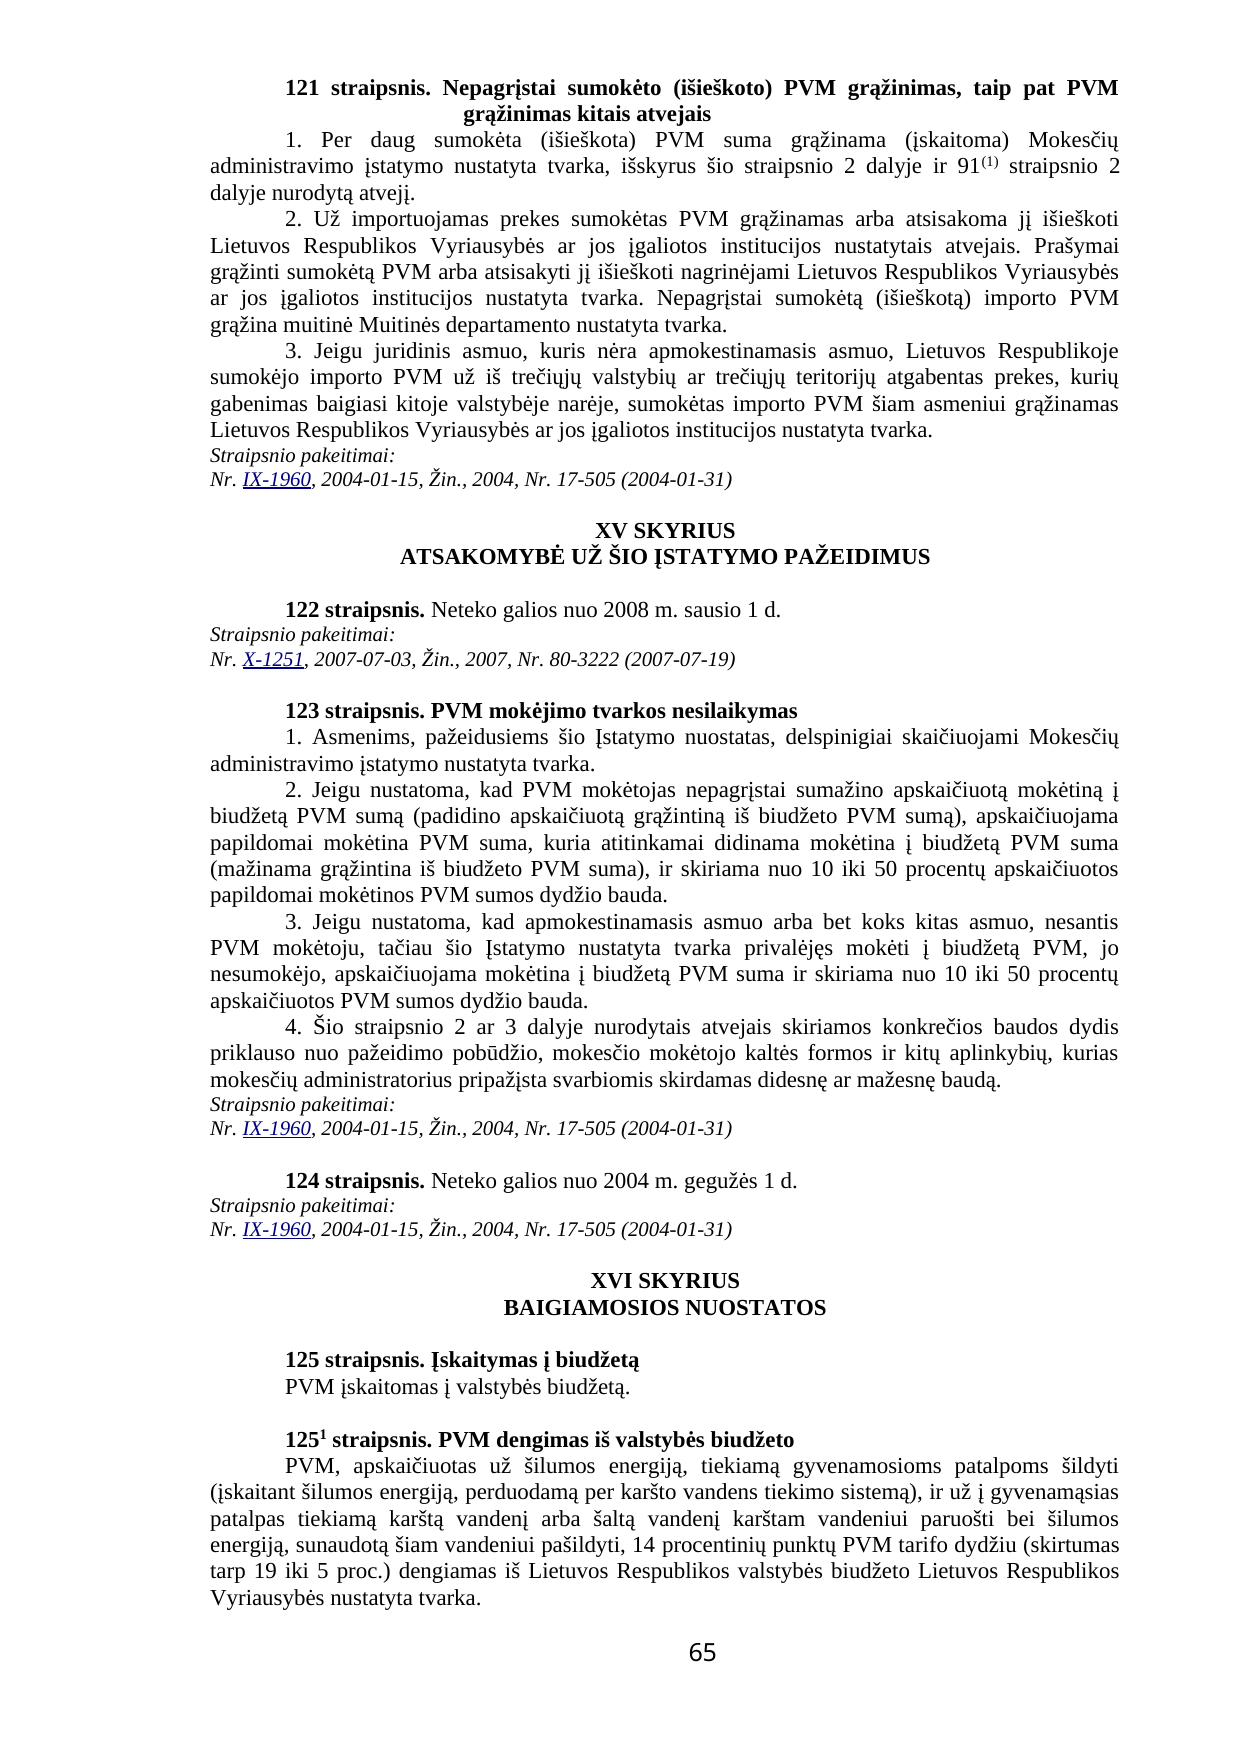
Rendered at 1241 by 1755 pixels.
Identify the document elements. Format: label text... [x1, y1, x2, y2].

text BAIGIAMOSIOS NUOSTATOS [210, 1294, 1120, 1320]
text Nr. IX-1960, 2004-01-15, Žin., 2004, Nr. 17-505 (2004-01-31) [210, 1116, 1120, 1140]
text 123 straipsnis. PVM mokėjimo tvarkos nesilaikymas [210, 697, 1120, 723]
text 122 straipsnis. Neteko galios nuo 2008 m. sausio 1 d. [210, 596, 1120, 622]
text PVM įskaitomas į valstybės biudžetą. [210, 1373, 1120, 1399]
text 1251 straipsnis. PVM dengimas iš valstybės biudžeto [210, 1426, 1120, 1452]
text 4. Šio straipsnio 2 ar 3 dalyje nurodytais atvejais skiriamos konkrečios baudos dydis priklauso nuo pažeidimo pobūdžio, mokesčio mokėtojo kaltės formos ir kitų aplinkybių, kurias mokesčių administratorius pripažįsta svarbiomis skirdamas didesnę ar mažesnę baudą. [210, 1013, 1120, 1092]
text 3. Jeigu nustatoma, kad apmokestinamasis asmuo arba bet koks kitas asmuo, nesantis PVM mokėtoju, tačiau šio Įstatymo nustatyta tvarka privalėjęs mokėti į biudžetą PVM, jo nesumokėjo, apskaičiuojama mokėtina į biudžetą PVM suma ir skiriama nuo 10 iki 50 procentų apskaičiuotos PVM sumos dydžio bauda. [210, 908, 1120, 1013]
text Straipsnio pakeitimai: [210, 1092, 1120, 1116]
text 1. Asmenims, pažeidusiems šio Įstatymo nuostatas, delspinigiai skaičiuojami Mokesčių administravimo įstatymo nustatyta tvarka. [210, 723, 1120, 776]
text ATSAKOMYBĖ UŽ ŠIO ĮSTATYMO PAŽEIDIMUS [210, 543, 1120, 570]
text Nr. IX-1960, 2004-01-15, Žin., 2004, Nr. 17-505 (2004-01-31) [210, 467, 1120, 491]
text XVI SKYRIUS [210, 1267, 1120, 1294]
text Straipsnio pakeitimai: [210, 442, 1120, 467]
text XV SKYRIUS [210, 517, 1120, 543]
text PVM, apskaičiuotas už šilumos energiją, tiekiamą gyvenamosioms patalpoms šildyti (įskaitant šilumos energiją, perduodamą per karšto vandens tiekimo sistemą), ir už į gyvenamąsias patalpas tiekiamą karštą vandenį arba šaltą vandenį karštam vandeniui paruošti bei šilumos energiją, sunaudotą šiam vandeniui pašildyti, 14 procentinių punktų PVM tarifo dydžiu (skirtumas tarp 19 iki 5 proc.) dengiamas iš Lietuvos Respublikos valstybės biudžeto Lietuvos Respublikos Vyriausybės nustatyta tvarka. [210, 1452, 1120, 1610]
text 3. Jeigu juridinis asmuo, kuris nėra apmokestinamasis asmuo, Lietuvos Respublikoje sumokėjo importo PVM už iš trečiųjų valstybių ar trečiųjų teritorijų atgabentas prekes, kurių gabenimas baigiasi kitoje valstybėje narėje, sumokėtas importo PVM šiam asmeniui grąžinamas Lietuvos Respublikos Vyriausybės ar jos įgaliotos institucijos nustatyta tvarka. [210, 337, 1120, 442]
text Nr. IX-1960, 2004-01-15, Žin., 2004, Nr. 17-505 (2004-01-31) [210, 1217, 1120, 1241]
text Straipsnio pakeitimai: [210, 622, 1120, 646]
text 2. Jeigu nustatoma, kad PVM mokėtojas nepagrįstai sumažino apskaičiuotą mokėtiną į biudžetą PVM sumą (padidino apskaičiuotą grąžintiną iš biudžeto PVM sumą), apskaičiuojama papildomai mokėtina PVM suma, kuria atitinkamai didinama mokėtina į biudžetą PVM suma (mažinama grąžintina iš biudžeto PVM suma), ir skiriama nuo 10 iki 50 procentų apskaičiuotos papildomai mokėtinos PVM sumos dydžio bauda. [210, 776, 1120, 908]
text 1. Per daug sumokėta (išieškota) PVM suma grąžinama (įskaitoma) Mokesčių administravimo įstatymo nustatyta tvarka, išskyrus šio straipsnio 2 dalyje ir 91(1) straipsnio 2 dalyje nurodytą atvejį. [210, 126, 1120, 205]
text 121 straipsnis. Nepagrįstai sumokėto (išieškoto) PVM grąžinimas, taip pat PVM grąžinimas kitais atvejais [285, 73, 1120, 126]
text 124 straipsnis. Neteko galios nuo 2004 m. gegužės 1 d. [210, 1167, 1120, 1193]
text Nr. X-1251, 2007-07-03, Žin., 2007, Nr. 80-3222 (2007-07-19) [210, 646, 1120, 671]
text 2. Už importuojamas prekes sumokėtas PVM grąžinamas arba atsisakoma jį išieškoti Lietuvos Respublikos Vyriausybės ar jos įgaliotos institucijos nustatytais atvejais. Prašymai grąžinti sumokėtą PVM arba atsisakyti jį išieškoti nagrinėjami Lietuvos Respublikos Vyriausybės ar jos įgaliotos institucijos nustatyta tvarka. Nepagrįstai sumokėtą (išieškotą) importo PVM grąžina muitinė Muitinės departamento nustatyta tvarka. [210, 205, 1120, 337]
text 125 straipsnis. Įskaitymas į biudžetą [210, 1347, 1120, 1373]
text Straipsnio pakeitimai: [210, 1193, 1120, 1217]
